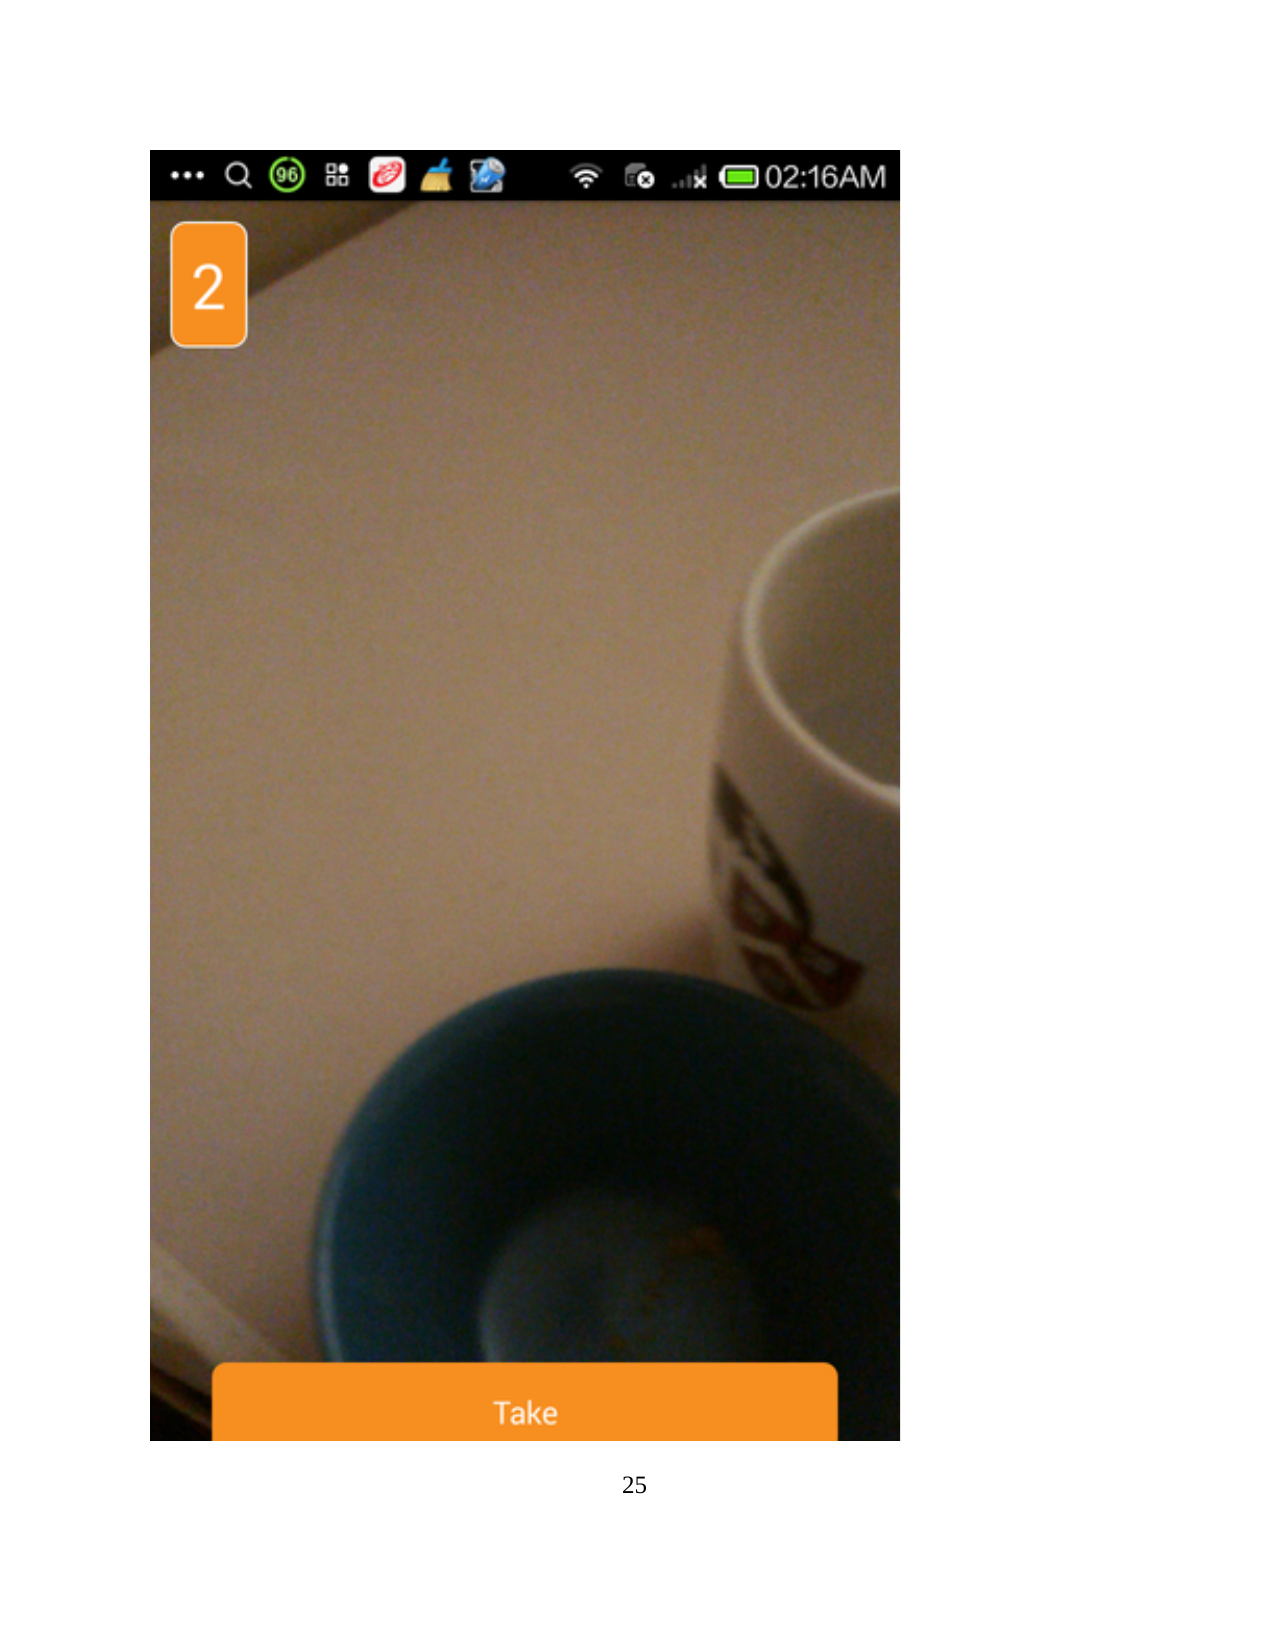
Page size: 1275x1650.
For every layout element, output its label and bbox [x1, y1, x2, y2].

picture [150, 150, 901, 1441]
